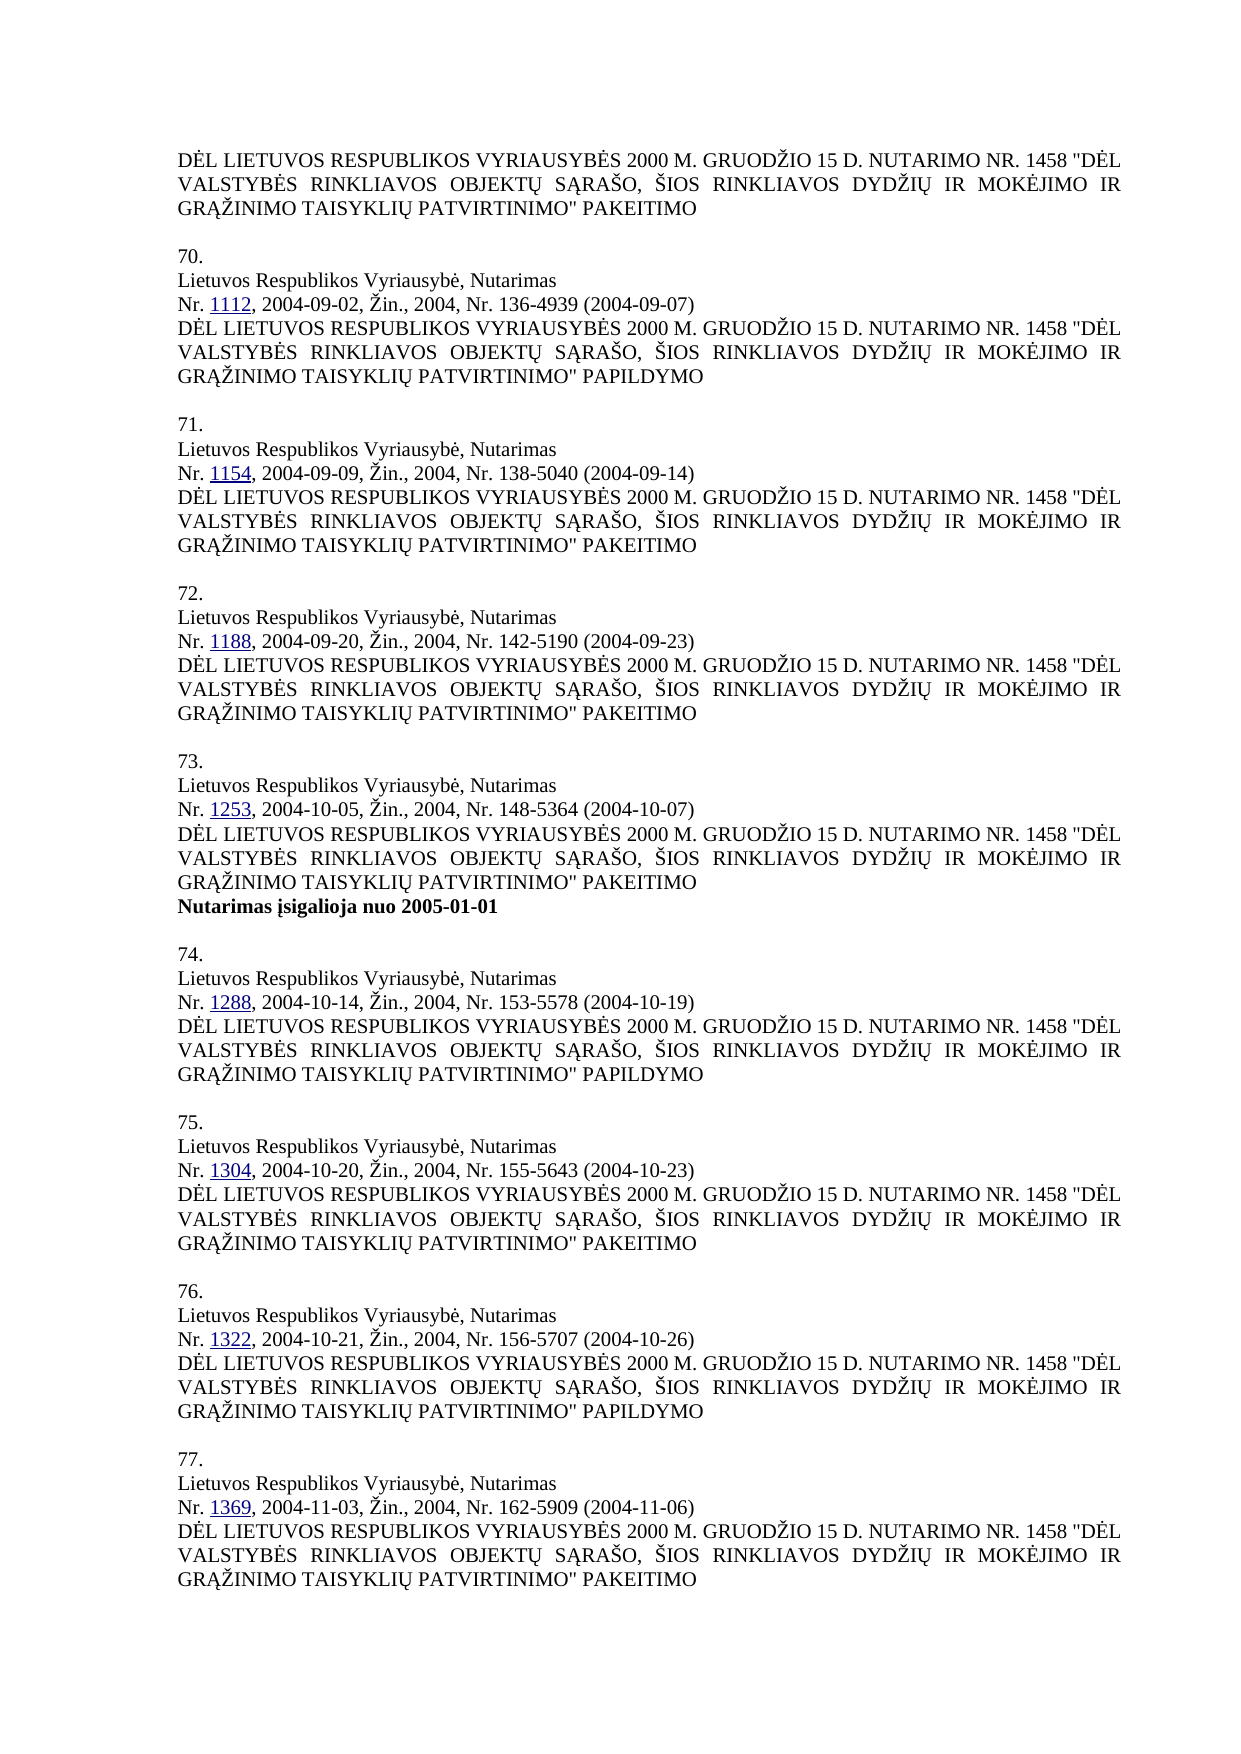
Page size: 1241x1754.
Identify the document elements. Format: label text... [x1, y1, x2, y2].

text 71. [177, 412, 1122, 436]
text 72. [177, 581, 1122, 605]
text 76. [177, 1279, 1122, 1303]
text Nr. 1288, 2004-10-14, Žin., 2004, Nr. 153-5578 (2004-10-19) [177, 990, 1122, 1014]
text DĖL LIETUVOS RESPUBLIKOS VYRIAUSYBĖS 2000 M. GRUODŽIO 15 D. NUTARIMO NR. 1458 "DĖL VALSTYBĖS RINKLIAVOS OBJEKTŲ SĄRAŠO, ŠIOS RINKLIAVOS DYDŽIŲ IR MOKĖJIMO IR GRĄŽINIMO TAISYKLIŲ PATVIRTINIMO" PAKEITIMO [177, 653, 1122, 725]
text Lietuvos Respublikos Vyriausybė, Nutarimas [177, 773, 1122, 797]
text 70. [177, 244, 1122, 268]
text 77. [177, 1447, 1122, 1471]
text DĖL LIETUVOS RESPUBLIKOS VYRIAUSYBĖS 2000 M. GRUODŽIO 15 D. NUTARIMO NR. 1458 "DĖL VALSTYBĖS RINKLIAVOS OBJEKTŲ SĄRAŠO, ŠIOS RINKLIAVOS DYDŽIŲ IR MOKĖJIMO IR GRĄŽINIMO TAISYKLIŲ PATVIRTINIMO" PAKEITIMO [177, 1182, 1122, 1254]
text Nr. 1112, 2004-09-02, Žin., 2004, Nr. 136-4939 (2004-09-07) [177, 292, 1122, 316]
text 73. [177, 749, 1122, 773]
text Lietuvos Respublikos Vyriausybė, Nutarimas [177, 1134, 1122, 1158]
text Lietuvos Respublikos Vyriausybė, Nutarimas [177, 966, 1122, 990]
text Lietuvos Respublikos Vyriausybė, Nutarimas [177, 605, 1122, 629]
text Nr. 1322, 2004-10-21, Žin., 2004, Nr. 156-5707 (2004-10-26) [177, 1327, 1122, 1351]
text DĖL LIETUVOS RESPUBLIKOS VYRIAUSYBĖS 2000 M. GRUODŽIO 15 D. NUTARIMO NR. 1458 "DĖL VALSTYBĖS RINKLIAVOS OBJEKTŲ SĄRAŠO, ŠIOS RINKLIAVOS DYDŽIŲ IR MOKĖJIMO IR GRĄŽINIMO TAISYKLIŲ PATVIRTINIMO" PAKEITIMO [177, 1519, 1122, 1591]
text DĖL LIETUVOS RESPUBLIKOS VYRIAUSYBĖS 2000 M. GRUODŽIO 15 D. NUTARIMO NR. 1458 "DĖL VALSTYBĖS RINKLIAVOS OBJEKTŲ SĄRAŠO, ŠIOS RINKLIAVOS DYDŽIŲ IR MOKĖJIMO IR GRĄŽINIMO TAISYKLIŲ PATVIRTINIMO" PAKEITIMO [177, 821, 1122, 894]
text Lietuvos Respublikos Vyriausybė, Nutarimas [177, 1471, 1122, 1495]
text DĖL LIETUVOS RESPUBLIKOS VYRIAUSYBĖS 2000 M. GRUODŽIO 15 D. NUTARIMO NR. 1458 "DĖL VALSTYBĖS RINKLIAVOS OBJEKTŲ SĄRAŠO, ŠIOS RINKLIAVOS DYDŽIŲ IR MOKĖJIMO IR GRĄŽINIMO TAISYKLIŲ PATVIRTINIMO" PAPILDYMO [177, 316, 1122, 388]
text 75. [177, 1110, 1122, 1134]
text 74. [177, 942, 1122, 966]
text DĖL LIETUVOS RESPUBLIKOS VYRIAUSYBĖS 2000 M. GRUODŽIO 15 D. NUTARIMO NR. 1458 "DĖL VALSTYBĖS RINKLIAVOS OBJEKTŲ SĄRAŠO, ŠIOS RINKLIAVOS DYDŽIŲ IR MOKĖJIMO IR GRĄŽINIMO TAISYKLIŲ PATVIRTINIMO" PAKEITIMO [177, 484, 1122, 557]
text Lietuvos Respublikos Vyriausybė, Nutarimas [177, 436, 1122, 461]
text DĖL LIETUVOS RESPUBLIKOS VYRIAUSYBĖS 2000 M. GRUODŽIO 15 D. NUTARIMO NR. 1458 "DĖL VALSTYBĖS RINKLIAVOS OBJEKTŲ SĄRAŠO, ŠIOS RINKLIAVOS DYDŽIŲ IR MOKĖJIMO IR GRĄŽINIMO TAISYKLIŲ PATVIRTINIMO" PAPILDYMO [177, 1014, 1122, 1086]
text Nr. 1188, 2004-09-20, Žin., 2004, Nr. 142-5190 (2004-09-23) [177, 629, 1122, 653]
text DĖL LIETUVOS RESPUBLIKOS VYRIAUSYBĖS 2000 M. GRUODŽIO 15 D. NUTARIMO NR. 1458 "DĖL VALSTYBĖS RINKLIAVOS OBJEKTŲ SĄRAŠO, ŠIOS RINKLIAVOS DYDŽIŲ IR MOKĖJIMO IR GRĄŽINIMO TAISYKLIŲ PATVIRTINIMO" PAKEITIMO [177, 148, 1122, 220]
text Lietuvos Respublikos Vyriausybė, Nutarimas [177, 1303, 1122, 1327]
text Nr. 1154, 2004-09-09, Žin., 2004, Nr. 138-5040 (2004-09-14) [177, 461, 1122, 484]
text DĖL LIETUVOS RESPUBLIKOS VYRIAUSYBĖS 2000 M. GRUODŽIO 15 D. NUTARIMO NR. 1458 "DĖL VALSTYBĖS RINKLIAVOS OBJEKTŲ SĄRAŠO, ŠIOS RINKLIAVOS DYDŽIŲ IR MOKĖJIMO IR GRĄŽINIMO TAISYKLIŲ PATVIRTINIMO" PAPILDYMO [177, 1351, 1122, 1423]
text Nutarimas įsigalioja nuo 2005-01-01 [177, 894, 1122, 918]
text Lietuvos Respublikos Vyriausybė, Nutarimas [177, 268, 1122, 292]
text Nr. 1253, 2004-10-05, Žin., 2004, Nr. 148-5364 (2004-10-07) [177, 797, 1122, 821]
text Nr. 1369, 2004-11-03, Žin., 2004, Nr. 162-5909 (2004-11-06) [177, 1495, 1122, 1519]
text Nr. 1304, 2004-10-20, Žin., 2004, Nr. 155-5643 (2004-10-23) [177, 1158, 1122, 1182]
